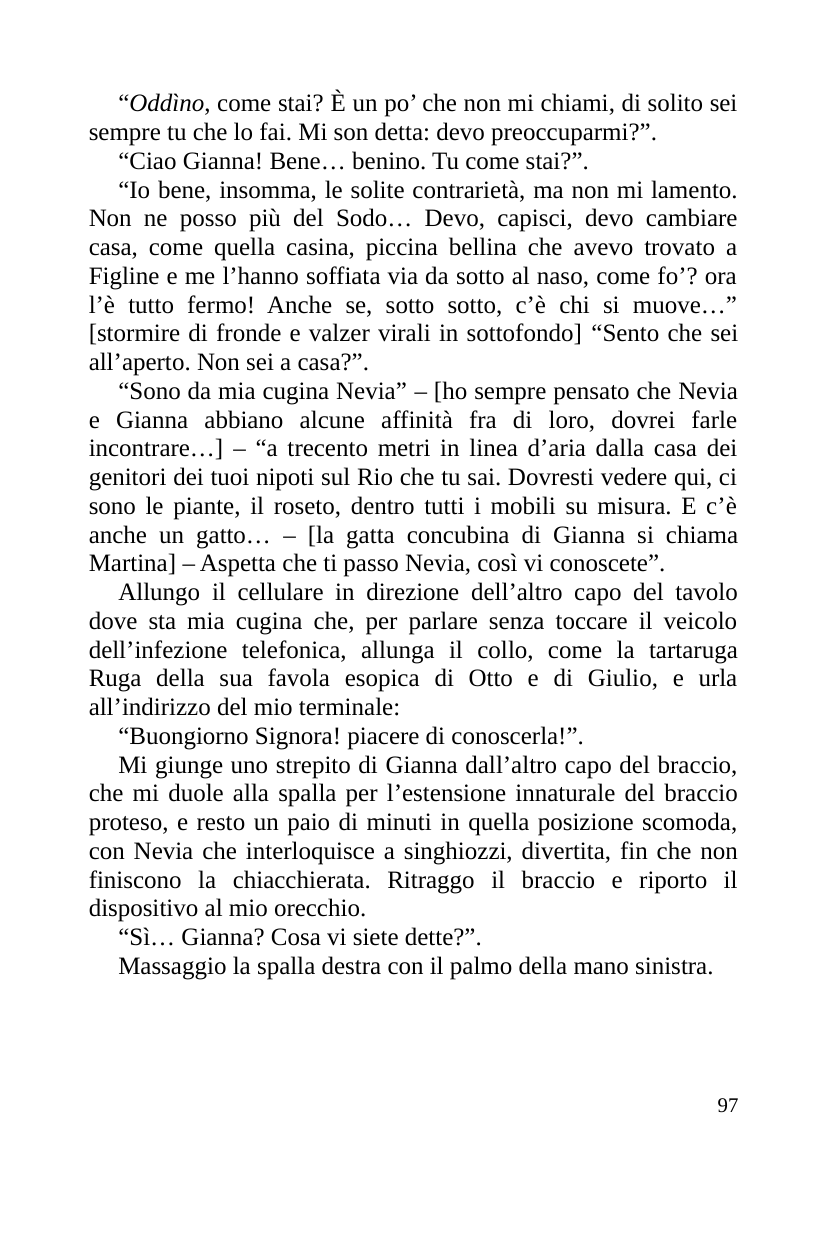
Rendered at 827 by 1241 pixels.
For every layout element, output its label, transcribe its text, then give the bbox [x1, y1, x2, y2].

text “Sono da mia cugina Nevia” – [ho sempre pensato che Nevia e Gianna abbiano alcune affinità fra di loro, dovrei farle incontrare…] – “a trecento metri in linea d’aria dalla casa dei genitori dei tuoi nipoti sul Rio che tu sai. Dovresti vedere qui, ci sono le piante, il roseto, dentro tutti i mobili su misura. E c’è anche un gatto… – [la gatta concubina di Gianna si chiama Martina] – Aspetta che ti passo Nevia, così vi conoscete”. [88, 376, 738, 577]
text “Sì… Gianna? Cosa vi siete dette?”. [88, 922, 738, 951]
text “Oddìno, come stai? è un po’ che non mi chiami, di solito sei sempre tu che lo fai. Mi son detta: devo preoccuparmi?”. [88, 88, 738, 146]
text Massaggio la spalla destra con il palmo della mano sinistra. [88, 951, 738, 980]
text Mi giunge uno strepito di Gianna dall’altro capo del braccio, che mi duole alla spalla per l’estensione innaturale del braccio proteso, e resto un paio di minuti in quella posizione scomoda, con Nevia che interloquisce a singhiozzi, divertita, fin che non finiscono la chiacchierata. Ritraggo il braccio e riporto il dispositivo al mio orecchio. [88, 750, 738, 922]
text “Io bene, insomma, le solite contrarietà, ma non mi lamento. Non ne posso più del Sodo… Devo, capisci, devo cambiare casa, come quella casina, piccina bellina che avevo trovato a Figline e me l’hanno soffiata via da sotto al naso, come fo’? ora l’è tutto fermo! Anche se, sotto sotto, c’è chi si muove…” [stormire di fronde e valzer virali in sottofondo] “Sento che sei all’aperto. Non sei a casa?”. [88, 175, 738, 376]
text “Buongiorno Signora! piacere di conoscerla!”. [88, 721, 738, 750]
text Allungo il cellulare in direzione dell’altro capo del tavolo dove sta mia cugina che, per parlare senza toccare il veicolo dell’infezione telefonica, allunga il collo, come la tartaruga Ruga della sua favola esopica di Otto e di Giulio, e urla all’indirizzo del mio terminale: [88, 577, 738, 721]
text “Ciao Gianna! Bene… benino. Tu come stai?”. [88, 146, 738, 175]
